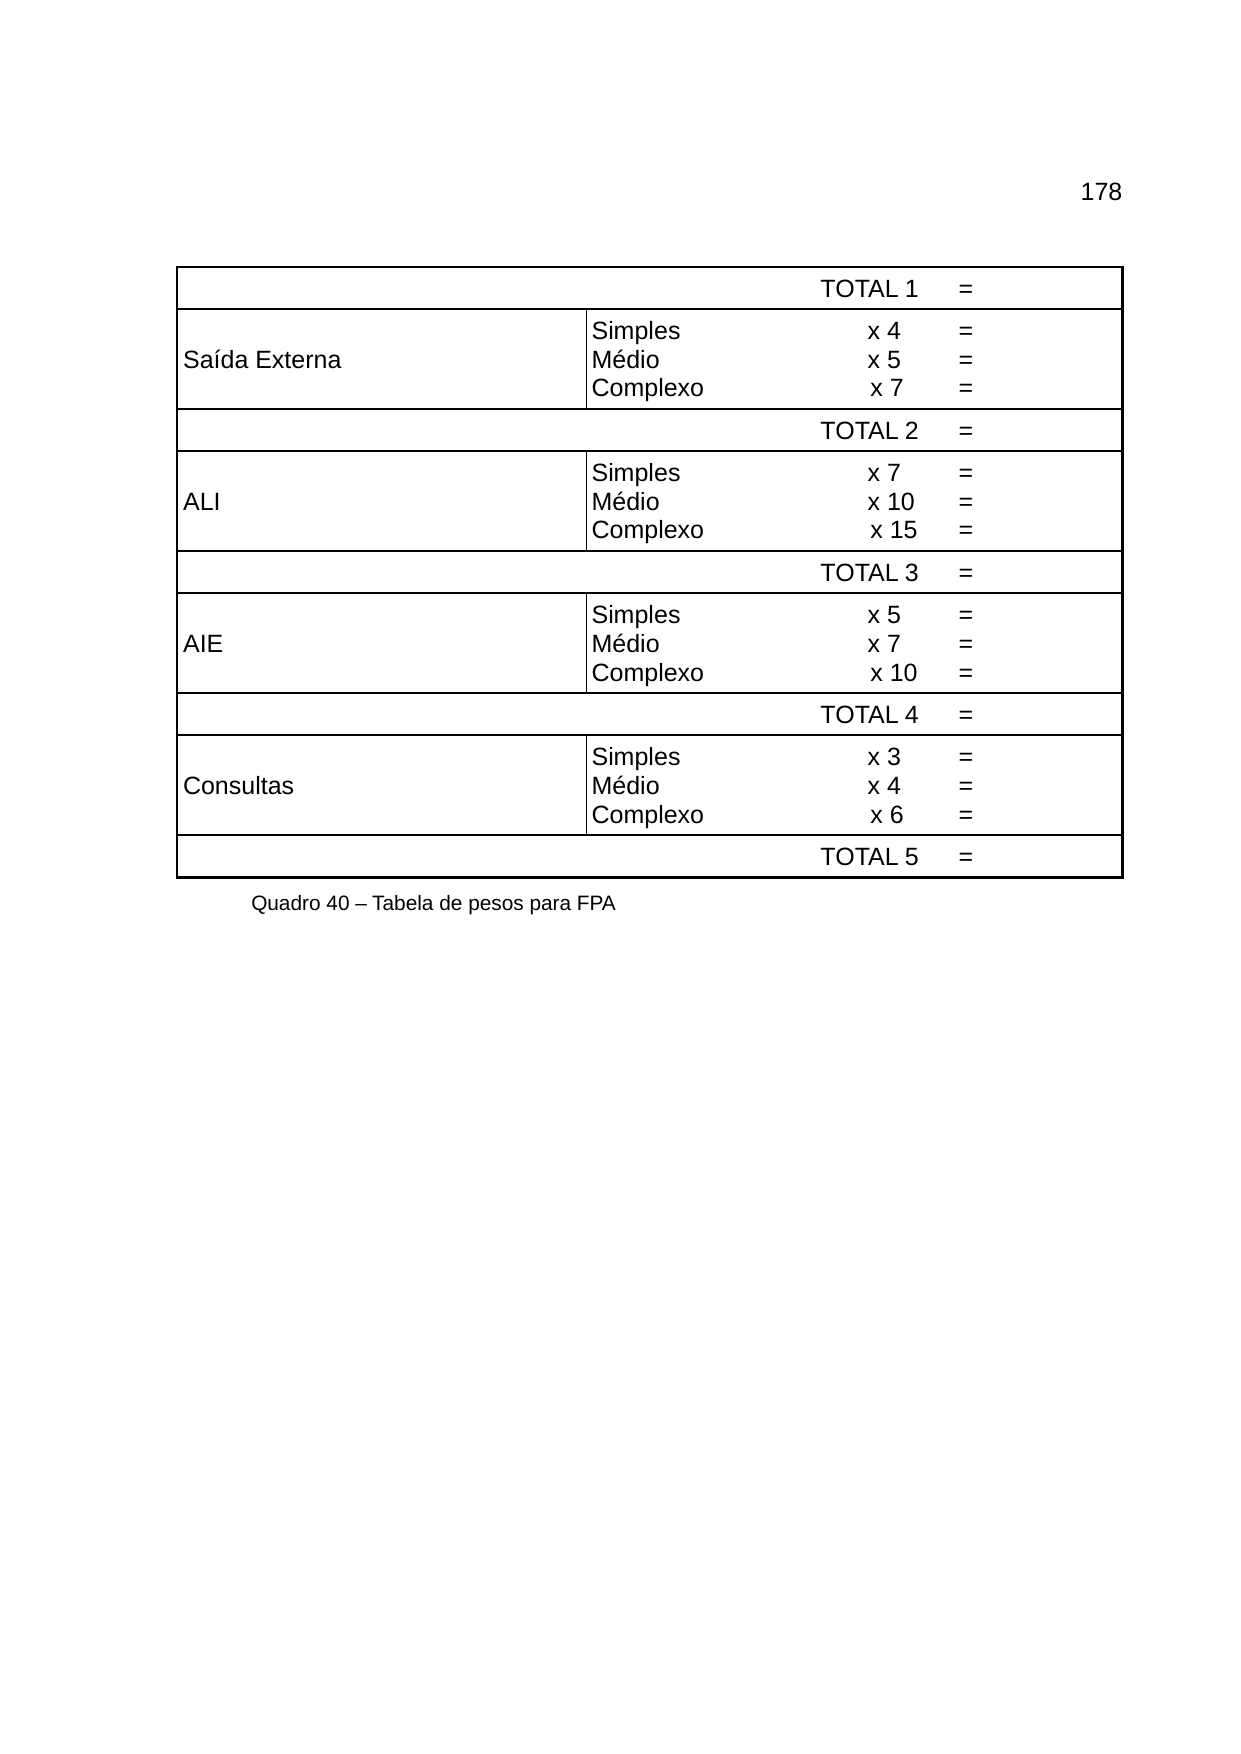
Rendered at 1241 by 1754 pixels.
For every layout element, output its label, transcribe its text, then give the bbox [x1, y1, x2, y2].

table_cell ALI [178, 452, 586, 550]
table_cell = [953, 836, 1121, 876]
table_cell Saída Externa [178, 310, 586, 408]
table_cell = = = [953, 452, 1121, 550]
table_cell TOTAL 3 [178, 552, 953, 592]
table_cell = = = [953, 736, 1121, 834]
table_cell TOTAL 4 [178, 694, 953, 734]
table_cell = [953, 552, 1121, 592]
table_cell = = = [953, 594, 1121, 692]
text Quadro 40 – Tabela de pesos para FPA [177, 891, 1122, 915]
table_cell TOTAL 1 [178, 268, 953, 308]
table_cell = [953, 268, 1121, 308]
table_cell = [953, 410, 1121, 450]
table_cell = [953, 694, 1121, 734]
table_cell = = = [953, 310, 1121, 408]
table_cell Consultas [178, 736, 586, 834]
table_cell Simples x 3 Médio x 4 Complexo x 6 [587, 736, 953, 834]
table_cell Simples x 7 Médio x 10 Complexo x 15 [587, 452, 953, 550]
table_cell AIE [178, 594, 586, 692]
table_cell TOTAL 2 [178, 410, 953, 450]
table_cell Simples x 4 Médio x 5 Complexo x 7 [587, 310, 953, 408]
table_cell TOTAL 5 [178, 836, 953, 876]
table_cell Simples x 5 Médio x 7 Complexo x 10 [587, 594, 953, 692]
